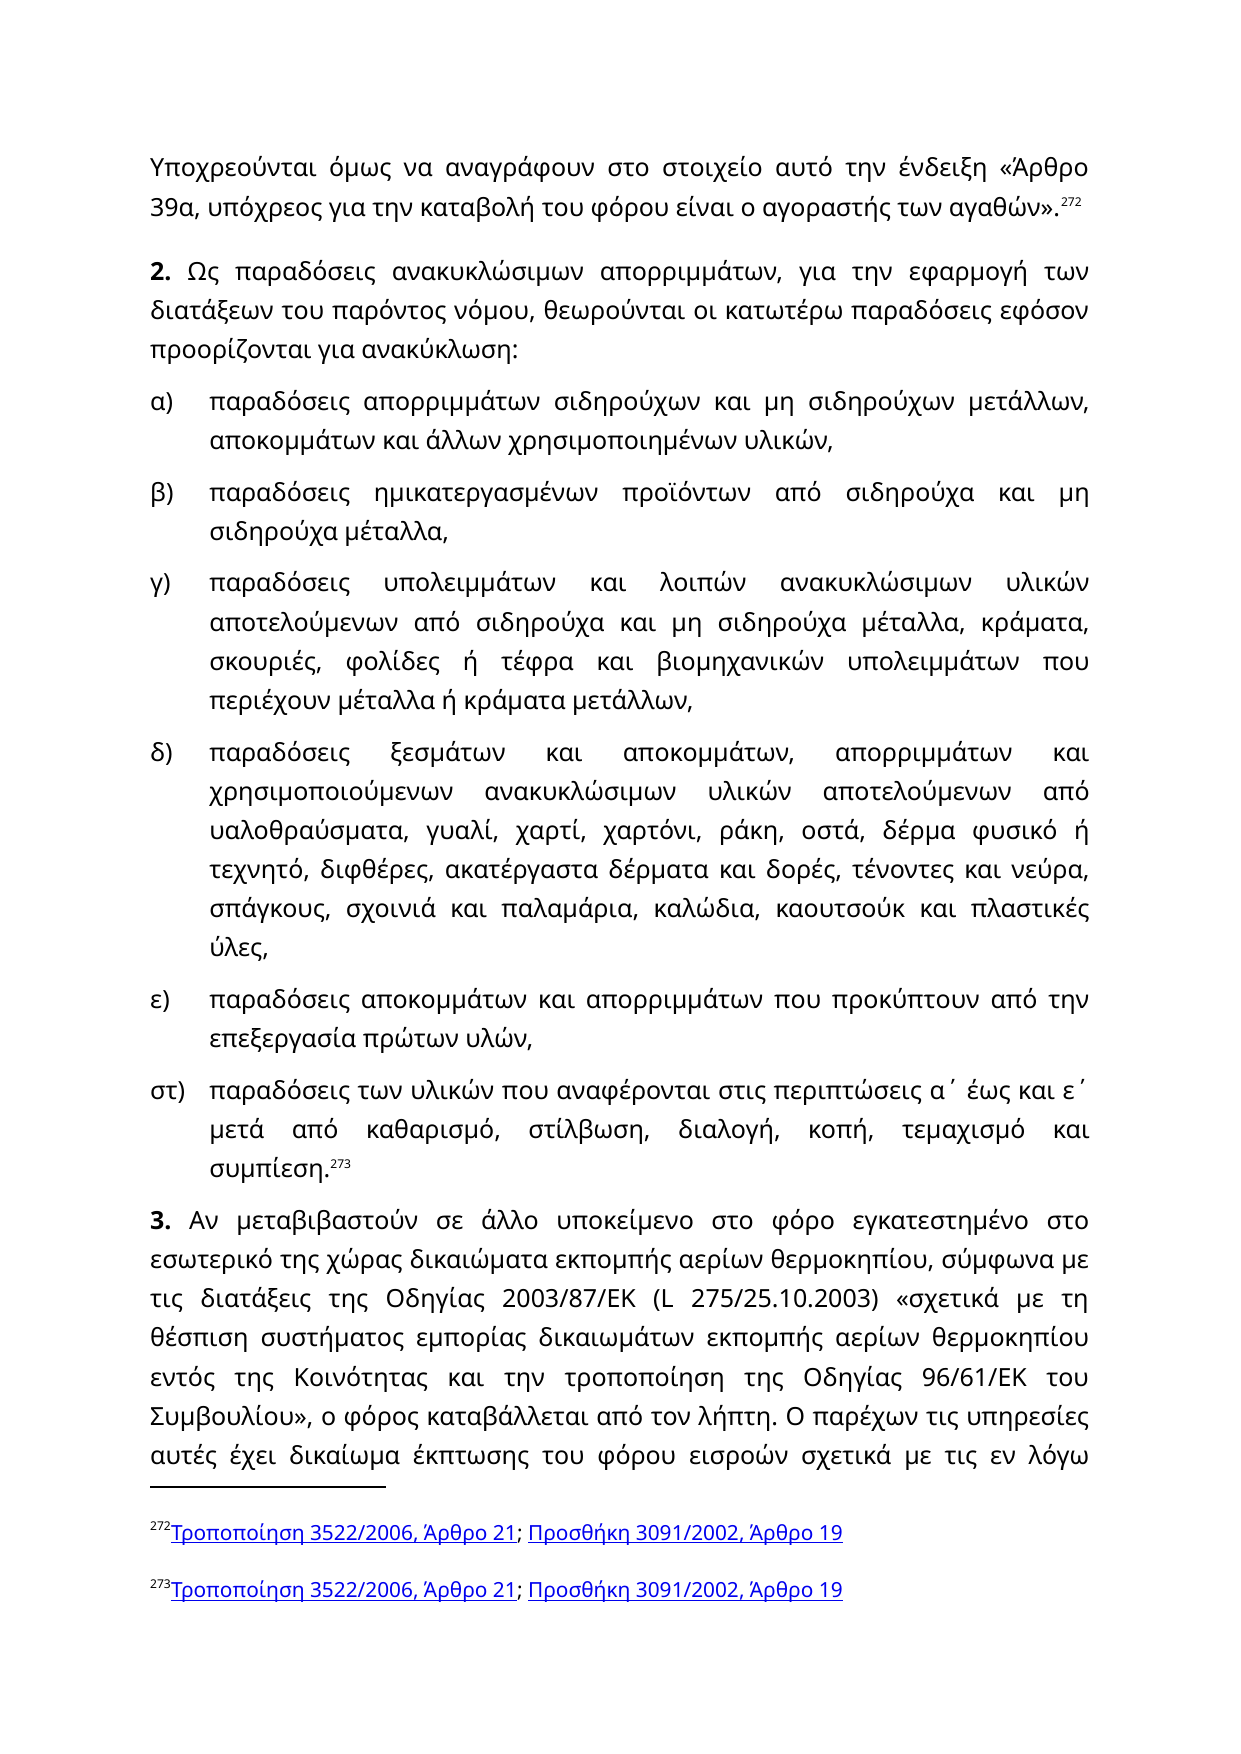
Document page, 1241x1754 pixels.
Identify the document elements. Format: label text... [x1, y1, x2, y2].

list ε) παραδόσεις αποκομμάτων και απορριμμάτων που προκύπτουν από την επεξεργασία πρώτων υλών, [150, 982, 1090, 1055]
text Τροποποίηση 3522/2006, Άρθρο 21; Προσθήκη 3091/2002, Άρθρο 19 [150, 1518, 1090, 1546]
text 2. Ως παραδόσεις ανακυκλώσιμων απορριμμάτων, για την εφαρμογή των διατάξεων του παρόντος νόμου, θεωρούνται οι κατωτέρω παραδόσεις εφόσον προορίζονται για ανακύκλωση: [150, 253, 1090, 366]
list δ) παραδόσεις ξεσμάτων και αποκομμάτων, απορριμμάτων και χρησιμοποιούμενων ανακυκλώσιμων υλικών αποτελούμενων από υαλοθραύσματα, γυαλί, χαρτί, χαρτόνι, ράκη, οστά, δέρμα φυσικό ή τεχνητό, διφθέρες, ακατέργαστα δέρματα και δορές, τένοντες και νεύρα, σπάγκους, σχοινιά και παλαμάρια, καλώδια, καουτσούκ και πλαστικές ύλες, [150, 734, 1090, 964]
list γ) παραδόσεις υπολειμμάτων και λοιπών ανακυκλώσιμων υλικών αποτελούμενων από σιδηρούχα και μη σιδηρούχα μέταλλα, κράματα, σκουριές, φολίδες ή τέφρα και βιομηχανικών υπολειμμάτων που περιέχουν μέταλλα ή κράματα μετάλλων, [150, 565, 1090, 717]
list α) παραδόσεις απορριμμάτων σιδηρούχων και μη σιδηρούχων μετάλλων, αποκομμάτων και άλλων χρησιμοποιημένων υλικών, [150, 383, 1090, 457]
text 3. Αν μεταβιβαστούν σε άλλο υποκείμενο στο φόρο εγκατεστημένο στο εσωτερικό της χώρας δικαιώματα εκπομπής αερίων θερμοκηπίου, σύμφωνα με τις διατάξεις της Οδηγίας 2003/87/ΕΚ (L 275/25.10.2003) «σχετικά με τη θέσπιση συστήματος εμπορίας δικαιωμάτων εκπομπής αερίων θερμοκηπίου εντός της Κοινότητας και την τροποποίηση της Οδηγίας 96/61/ΕΚ του Συμβουλίου», ο φόρος καταβάλλεται από τον λήπτη. Ο παρέχων τις υπηρεσίες αυτές έχει δικαίωμα έκπτωσης του φόρου εισροών σχετικά με τις εν λόγω [150, 1202, 1090, 1472]
text Υποχρεούνται όμως να αναγράφουν στο στοιχείο αυτό την ένδειξη «Άρθρο 39α, υπόχρεος για την καταβολή του φόρου είναι ο αγοραστής των αγαθών». [150, 150, 1090, 223]
list β) παραδόσεις ημικατεργασμένων προϊόντων από σιδηρούχα και μη σιδηρούχα μέταλλα, [150, 474, 1090, 547]
list στ) παραδόσεις των υλικών που αναφέρονται στις περιπτώσεις α΄ έως και ε΄ μετά από καθαρισμό, στίλβωση, διαλογή, κοπή, τεμαχισμό και συμπίεση. [150, 1072, 1090, 1185]
text Τροποποίηση 3522/2006, Άρθρο 21; Προσθήκη 3091/2002, Άρθρο 19 [150, 1576, 1090, 1604]
